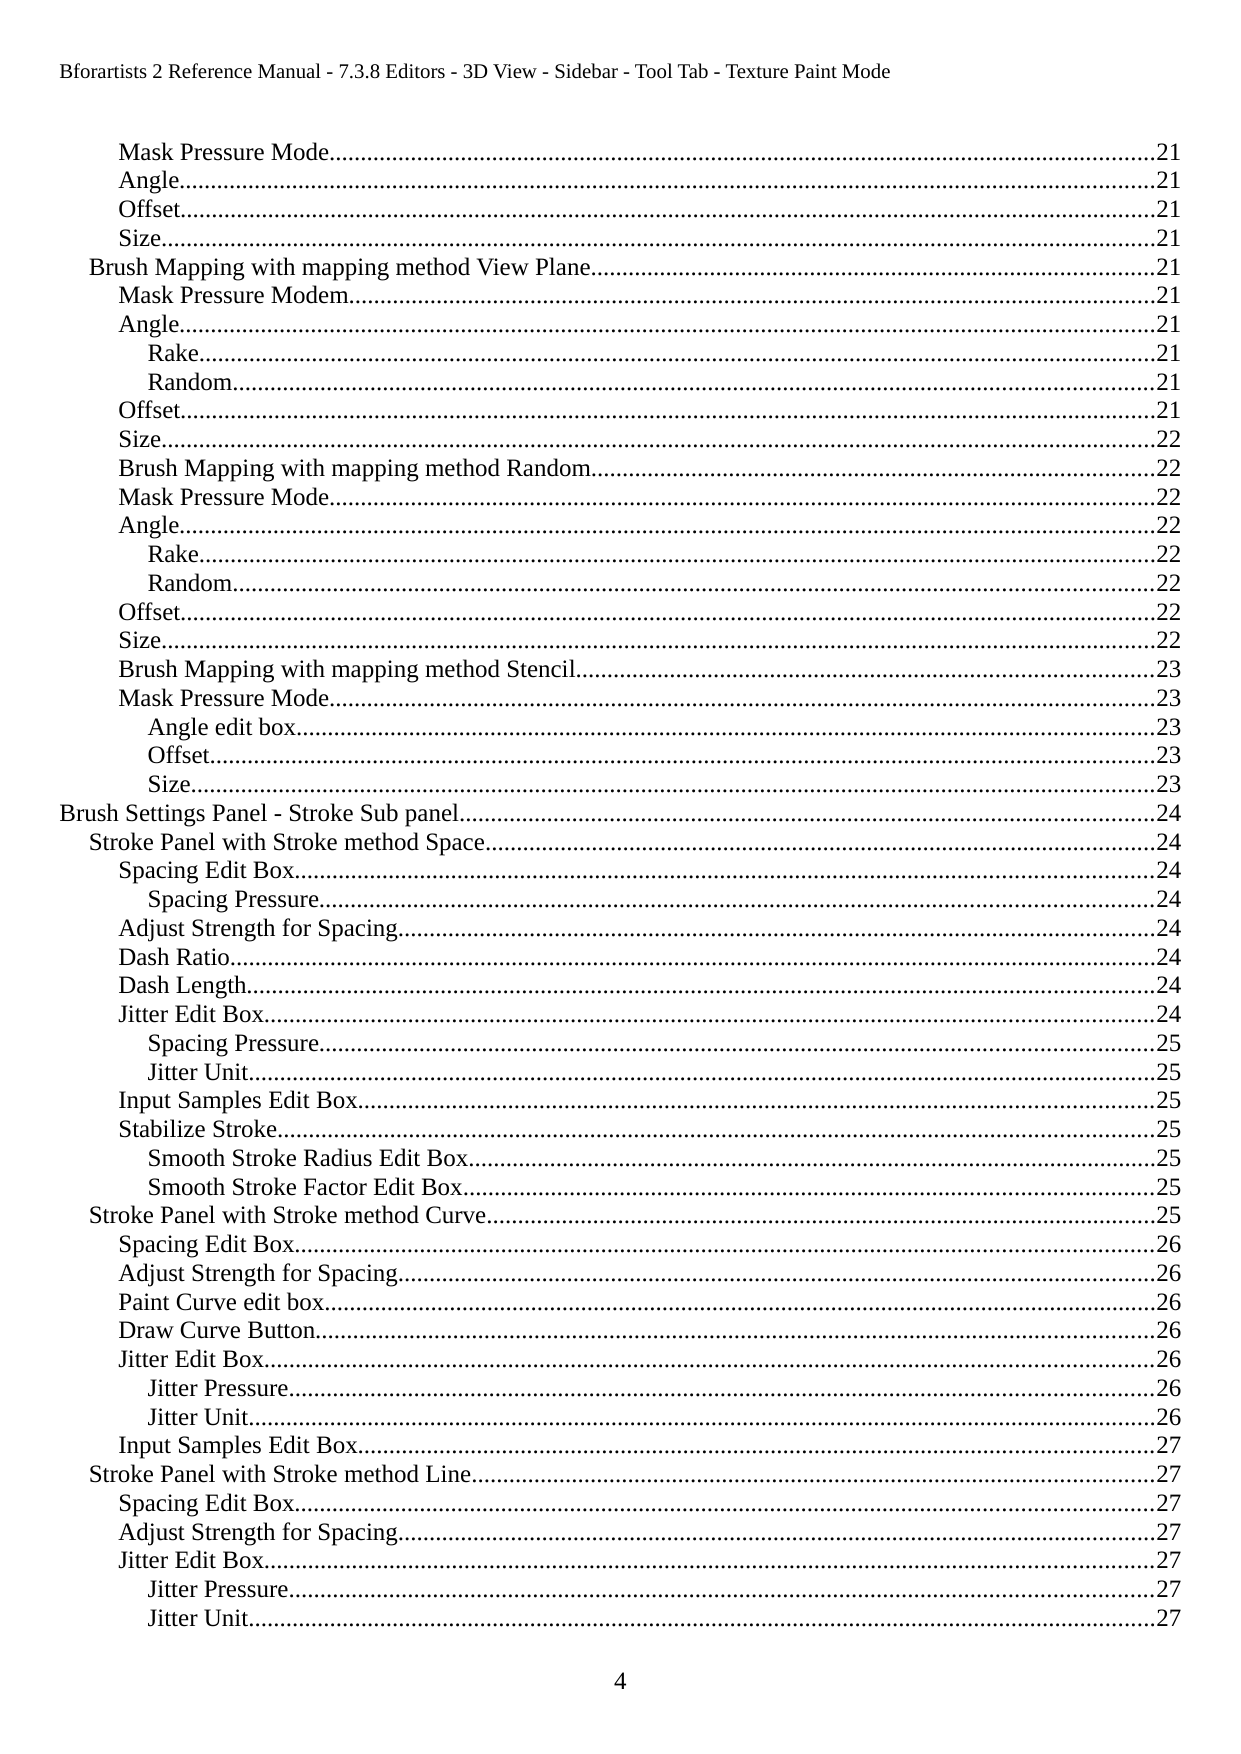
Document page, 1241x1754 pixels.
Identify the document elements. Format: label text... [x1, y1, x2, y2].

text Spacing Edit Box 24 [118, 855, 1181, 884]
text Mask Pressure Mode 22 [118, 482, 1181, 510]
text Brush Mapping with mapping method Stencil 23 [118, 654, 1181, 683]
text Random 22 [147, 568, 1181, 597]
text Adjust Strength for Spacing 24 [118, 913, 1181, 942]
text Offset 22 [118, 597, 1181, 625]
text Offset 23 [147, 740, 1181, 769]
text Spacing Pressure 24 [147, 884, 1181, 913]
text Angle 22 [118, 510, 1181, 539]
text Brush Settings Panel - Stroke Sub panel 24 [59, 798, 1181, 827]
text Spacing Pressure 25 [147, 1028, 1181, 1057]
text Angle edit box 23 [147, 712, 1181, 740]
text Brush Mapping with mapping method Random 22 [118, 453, 1181, 482]
text Mask Pressure Mode 23 [118, 683, 1181, 712]
text Size 23 [147, 769, 1181, 798]
text Offset 21 [118, 194, 1181, 223]
text Jitter Edit Box 24 [118, 999, 1181, 1028]
text Stroke Panel with Stroke method Line 27 [88, 1459, 1181, 1488]
text Draw Curve Button 26 [118, 1315, 1181, 1344]
text Jitter Unit 27 [147, 1603, 1181, 1632]
text Dash Ratio 24 [118, 942, 1181, 970]
text Adjust Strength for Spacing 26 [118, 1258, 1181, 1287]
text Dash Length 24 [118, 970, 1181, 999]
text Mask Pressure Mode 21 [118, 137, 1181, 165]
text Random 21 [147, 367, 1181, 395]
text Paint Curve edit box 26 [118, 1287, 1181, 1315]
text Jitter Pressure 27 [147, 1574, 1181, 1603]
text Jitter Edit Box 26 [118, 1344, 1181, 1373]
text Smooth Stroke Radius Edit Box 25 [147, 1143, 1181, 1172]
text Jitter Edit Box 27 [118, 1545, 1181, 1574]
text Rake 22 [147, 539, 1181, 568]
text Angle 21 [118, 309, 1181, 338]
text Input Samples Edit Box 27 [118, 1430, 1181, 1459]
text Stroke Panel with Stroke method Curve 25 [88, 1200, 1181, 1229]
text Spacing Edit Box 26 [118, 1229, 1181, 1258]
text Spacing Edit Box 27 [118, 1488, 1181, 1517]
text Offset 21 [118, 395, 1181, 424]
text Jitter Unit 25 [147, 1057, 1181, 1085]
text Rake 21 [147, 338, 1181, 367]
text Size 21 [118, 223, 1181, 252]
text Size 22 [118, 625, 1181, 654]
text Stroke Panel with Stroke method Space 24 [88, 827, 1181, 855]
text Angle 21 [118, 165, 1181, 194]
text Adjust Strength for Spacing 27 [118, 1517, 1181, 1545]
text Smooth Stroke Factor Edit Box 25 [147, 1172, 1181, 1200]
text Stabilize Stroke 25 [118, 1114, 1181, 1143]
text Mask Pressure Modem 21 [118, 280, 1181, 309]
text Size 22 [118, 424, 1181, 453]
text Jitter Pressure 26 [147, 1373, 1181, 1402]
text Jitter Unit 26 [147, 1402, 1181, 1430]
text Input Samples Edit Box 25 [118, 1085, 1181, 1114]
text Brush Mapping with mapping method View Plane 21 [88, 252, 1181, 280]
